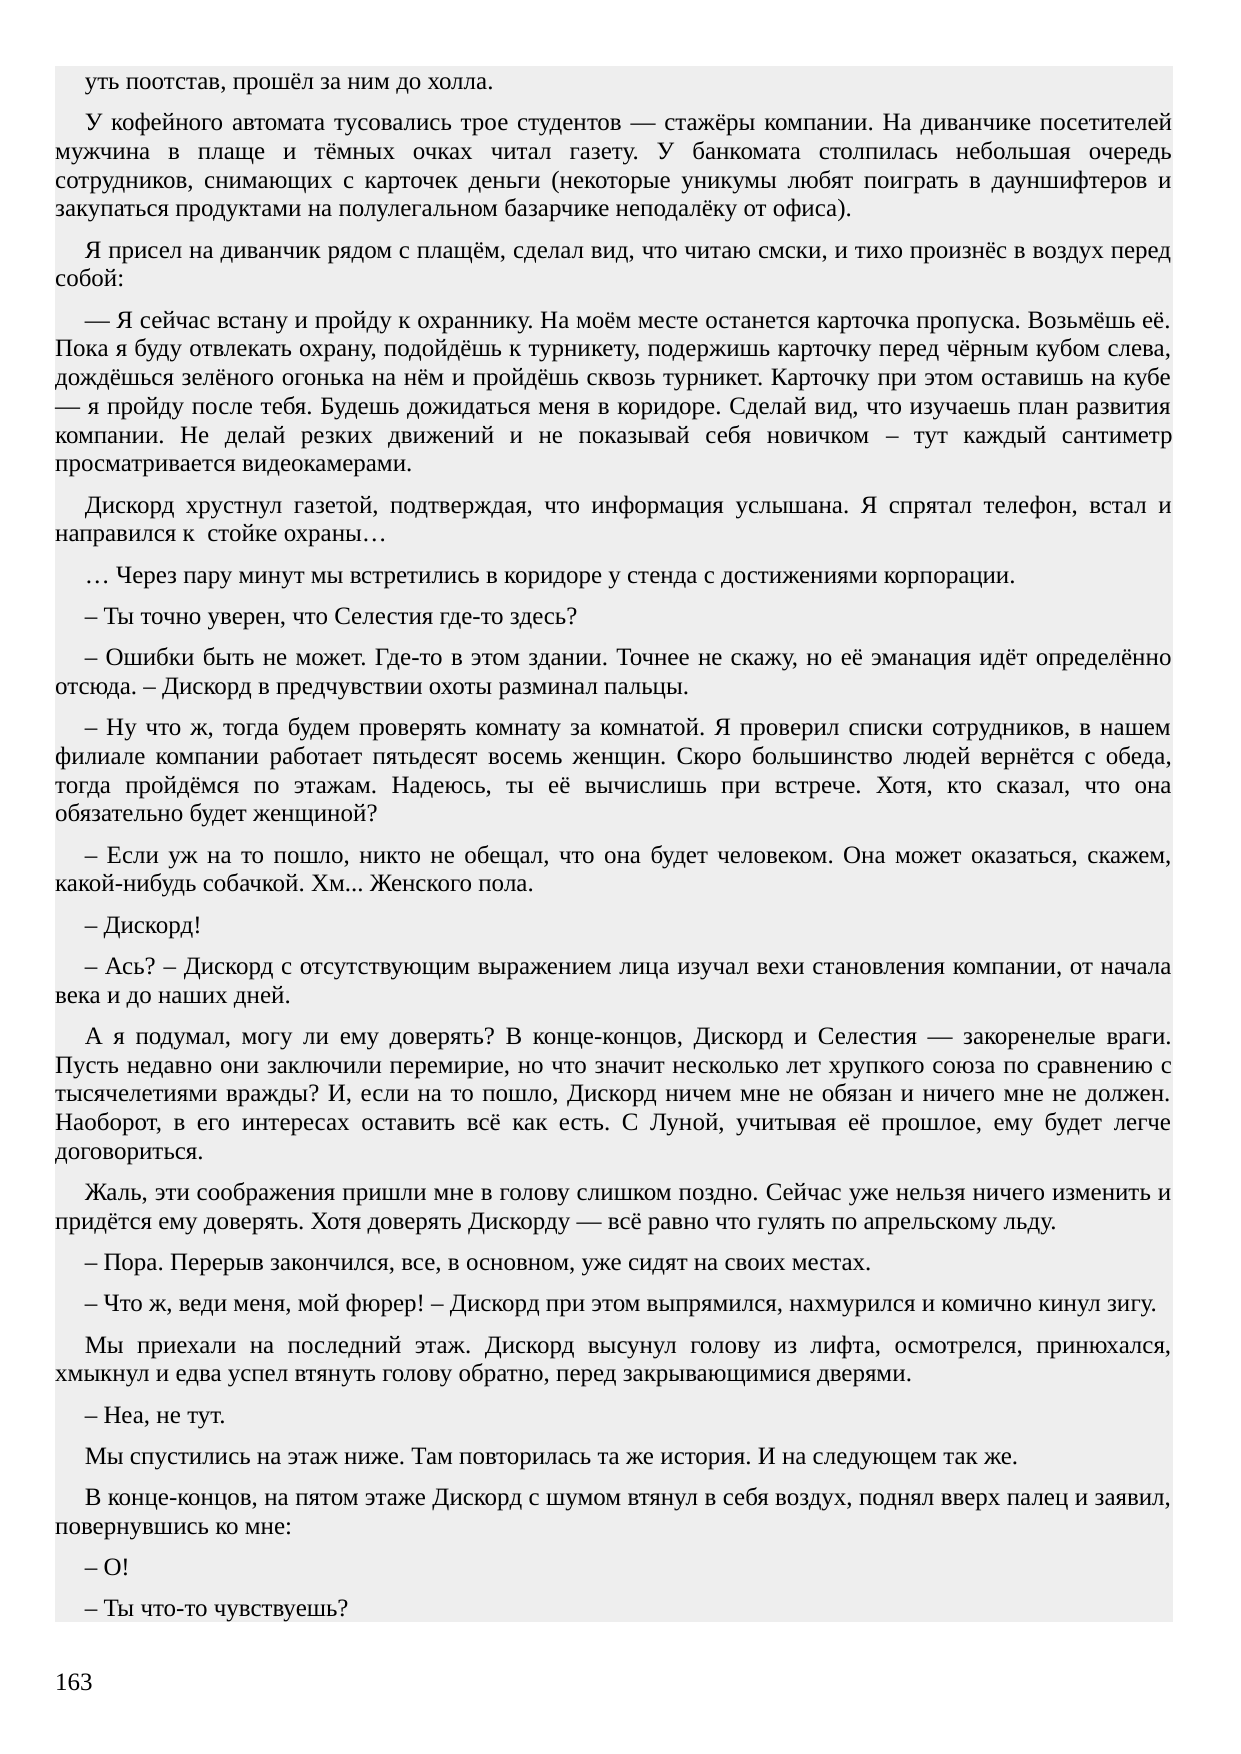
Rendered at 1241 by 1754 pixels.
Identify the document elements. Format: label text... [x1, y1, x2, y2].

text У кофейного автомата тусовались трое студентов — стажёры компании. На диванчике посетителей мужчина в плаще и тёмных очках читал газету. У банкомата столпилась небольшая очередь сотрудников, снимающих с карточек деньги (некоторые уникумы любят поиграть в дауншифтеров и закупаться продуктами на полулегальном базарчике неподалёку от офиса). [55, 107, 1173, 222]
text – Неа, не тут. [55, 1400, 1173, 1428]
text – Ну что ж, тогда будем проверять комнату за комнатой. Я проверил списки сотрудников, в нашем филиале компании работает пятьдесят восемь женщин. Скоро большинство людей вернётся с обеда, тогда пройдёмся по этажам. Надеюсь, ты её вычислишь при встрече. Хотя, кто сказал, что она обязательно будет женщиной? [55, 712, 1173, 827]
text – Что ж, веди меня, мой фюрер! – Дискорд при этом выпрямился, нахмурился и комично кинул зигу. [55, 1288, 1173, 1317]
text – Пора. Перерыв закончился, все, в основном, уже сидят на своих местах. [55, 1247, 1173, 1276]
text Дискорд хрустнул газетой, подтверждая, что информация услышана. Я спрятал телефон, встал и направился к стойке охраны… [55, 490, 1173, 547]
text – Ты что-то чувствуешь? [55, 1593, 1173, 1622]
text – Если уж на то пошло, никто не обещал, что она будет человеком. Она может оказаться, скажем, какой-нибудь собачкой. Хм... Женского пола. [55, 840, 1173, 897]
text уть поотстав, прошёл за ним до холла. [55, 66, 1173, 95]
text – Дискорд! [55, 910, 1173, 938]
text Мы приехали на последний этаж. Дискорд высунул голову из лифта, осмотрелся, принюхался, хмыкнул и едва успел втянуть голову обратно, перед закрывающимися дверями. [55, 1330, 1173, 1387]
text Жаль, эти соображения пришли мне в голову слишком поздно. Сейчас уже нельзя ничего изменить и придётся ему доверять. Хотя доверять Дискорду — всё равно что гулять по апрельскому льду. [55, 1177, 1173, 1235]
text – Ошибки быть не может. Где-то в этом здании. Точнее не скажу, но её эманация идёт определённо отсюда. – Дискорд в предчувствии охоты разминал пальцы. [55, 642, 1173, 700]
text Мы спустились на этаж ниже. Там повторилась та же история. И на следующем так же. [55, 1441, 1173, 1470]
text В конце-концов, на пятом этаже Дискорд с шумом втянул в себя воздух, поднял вверх палец и заявил, повернувшись ко мне: [55, 1482, 1173, 1540]
text А я подумал, могу ли ему доверять? В конце-концов, Дискорд и Селестия — закоренелые враги. Пусть недавно они заключили перемирие, но что значит несколько лет хрупкого союза по сравнению с тысячелетиями вражды? И, если на то пошло, Дискорд ничем мне не обязан и ничего мне не должен. Наоборот, в его интересах оставить всё как есть. С Луной, учитывая её прошлое, ему будет легче договориться. [55, 1021, 1173, 1165]
text – О! [55, 1552, 1173, 1581]
text … Через пару минут мы встретились в коридоре у стенда с достижениями корпорации. [55, 560, 1173, 588]
text — Я сейчас встану и пройду к охраннику. На моём месте останется карточка пропуска. Возьмёшь её. Пока я буду отвлекать охрану, подойдёшь к турникету, подержишь карточку перед чёрным кубом слева, дождёшься зелёного огонька на нём и пройдёшь сквозь турникет. Карточку при этом оставишь на кубе — я пройду после тебя. Будешь дожидаться меня в коридоре. Сделай вид, что изучаешь план развития компании. Не делай резких движений и не показывай себя новичком – тут каждый сантиметр просматривается видеокамерами. [55, 305, 1173, 477]
text – Ась? – Дискорд с отсутствующим выражением лица изучал вехи становления компании, от начала века и до наших дней. [55, 951, 1173, 1008]
text Я присел на диванчик рядом с плащём, сделал вид, что читаю смски, и тихо произнёс в воздух перед собой: [55, 235, 1173, 292]
text – Ты точно уверен, что Селестия где-то здесь? [55, 601, 1173, 630]
